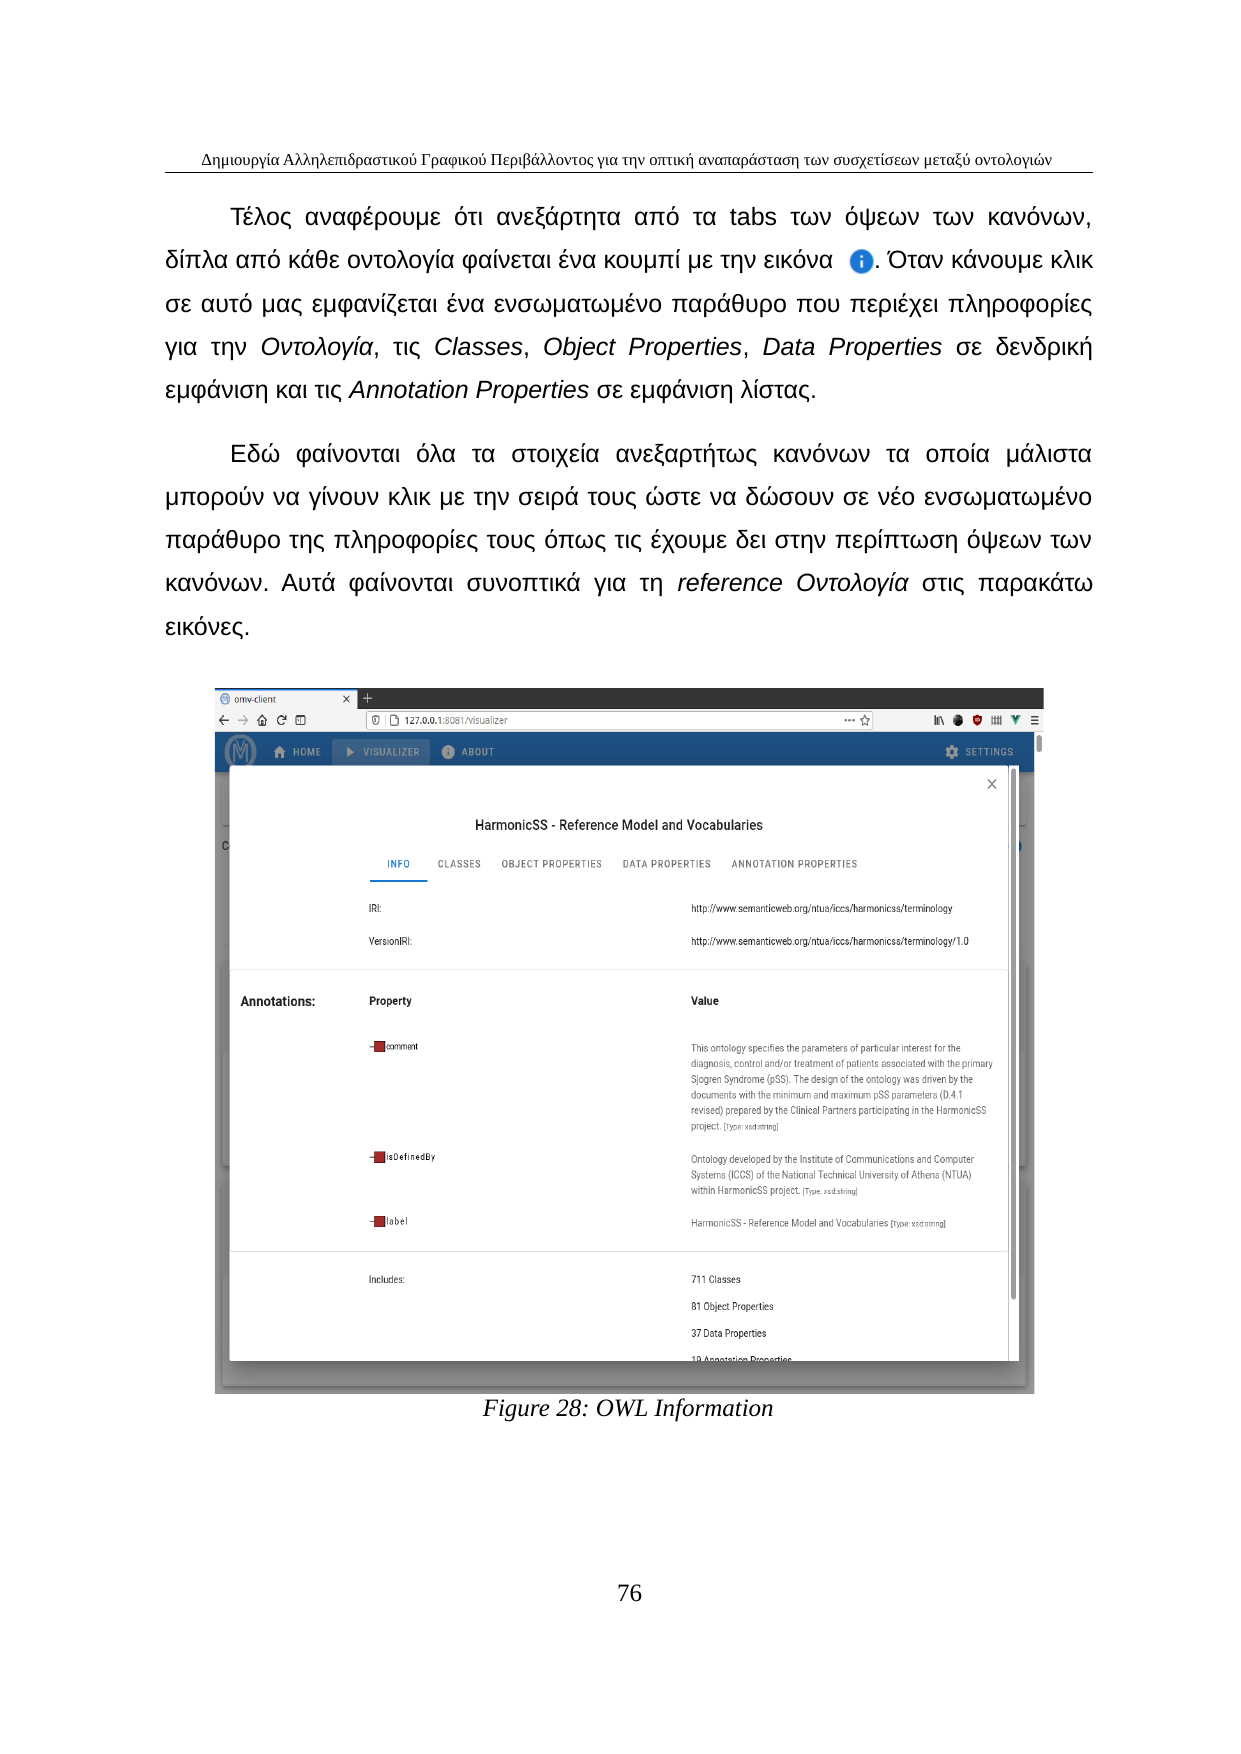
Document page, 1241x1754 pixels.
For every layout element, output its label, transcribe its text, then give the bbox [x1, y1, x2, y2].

text Εδώ φαίνονται όλα τα στοιχεία ανεξαρτήτως κανόνων τα οποία μάλιστα μπορούν να γίνουν κλικ με την σειρά τους ώστε να δώσουν σε νέο ενσωματωμένο παράθυρο της πληροφορίες τους όπως τις έχουμε δει στην περίπτωση όψεων των κανόνων. Αυτά φαίνονται συνοπτικά για τη reference Οντολογία στις παρακάτω εικόνες. [165, 439, 1093, 640]
picture [848, 247, 874, 275]
text Figure 28: OWL Information [315, 1394, 943, 1422]
text Τέλος αναφέρουμε ότι ανεξάρτητα από τα tabs των όψεων των κανόνων, δίπλα από κάθε οντολογία φαίνεται ένα κουμπί με την εικόνα . Όταν κάνουμε κλικ σε αυτό μας εμφανίζεται ένα ενσωματωμένο παράθυρο που περιέχει πληροφορίες για την Οντολογία, τις Classes, Object Properties, Data Properties σε δενδρική εμφάνιση και τις Annotation Properties σε εμφάνιση λίστας. [165, 202, 1093, 403]
picture [214, 688, 1044, 1394]
